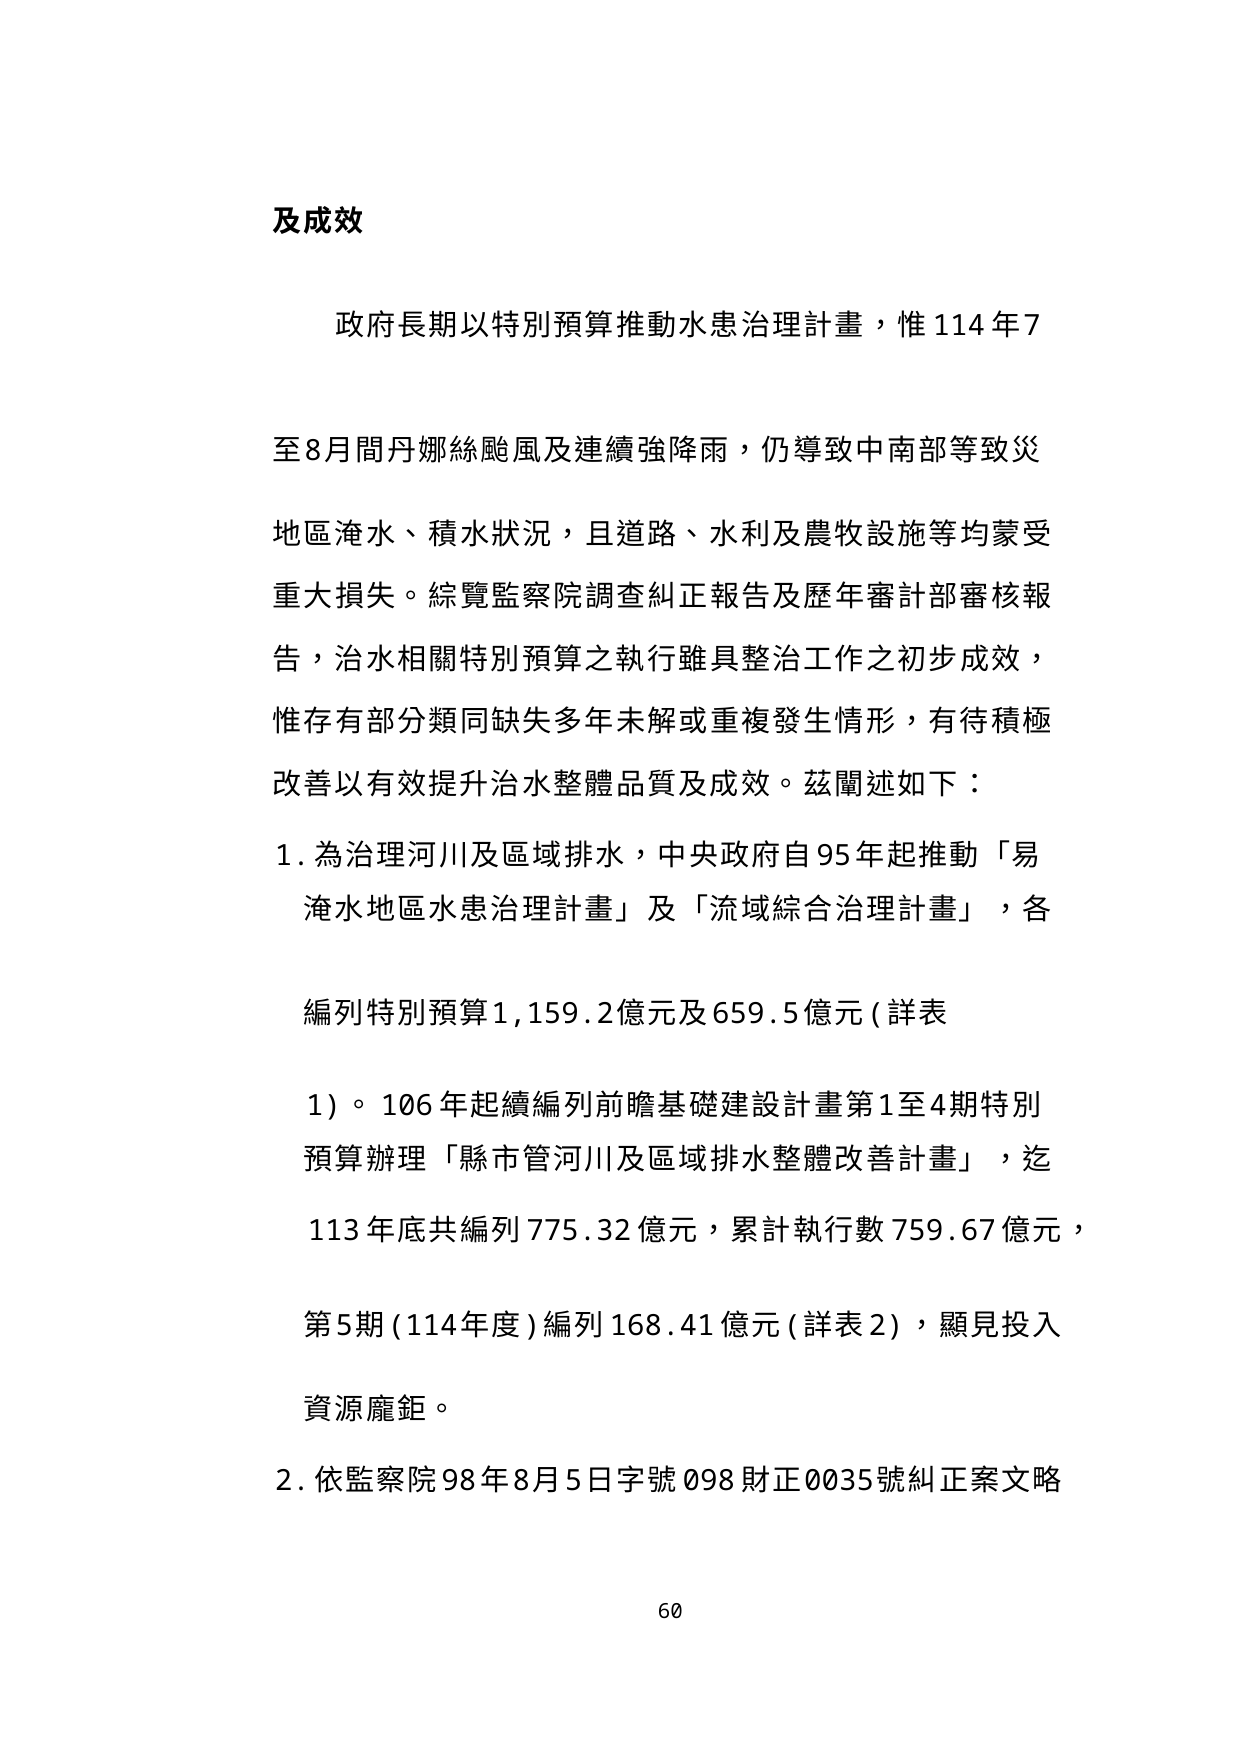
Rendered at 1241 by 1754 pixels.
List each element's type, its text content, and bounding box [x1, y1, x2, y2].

text 1.為治理河川及區域排水，中央政府自95年起推動「易淹水地區水患治理計畫」及「流域綜合治理計畫」，各編列特別預算1,159.2億元及659.5億元(詳表1)。106年起續編列前瞻基礎建設計畫第1至4期特別預算辦理「縣市管河川及區域排水整體改善計畫」，迄113年底共編列775.32億元，累計執行數759.67億元，第5期(114年度)編列168.41億元(詳表2)，顯見投入資源龐鉅。 [266, 802, 1063, 1427]
text 2.依監察院98年8月5日字號098財正0035號糾正案文略 [266, 1427, 1063, 1490]
text 及成效 [236, 177, 1063, 240]
text 政府長期以特別預算推動水患治理計畫，惟114年7至8月間丹娜絲颱風及連續強降雨，仍導致中南部等致災地區淹水、積水狀況，且道路、水利及農牧設施等均蒙受重大損失。綜覽監察院調查糾正報告及歷年審計部審核報告，治水相關特別預算之執行雖具整治工作之初步成效，惟存有部分類同缺失多年未解或重複發生情形，有待積極改善以有效提升治水整體品質及成效。茲闡述如下： [266, 240, 1063, 802]
